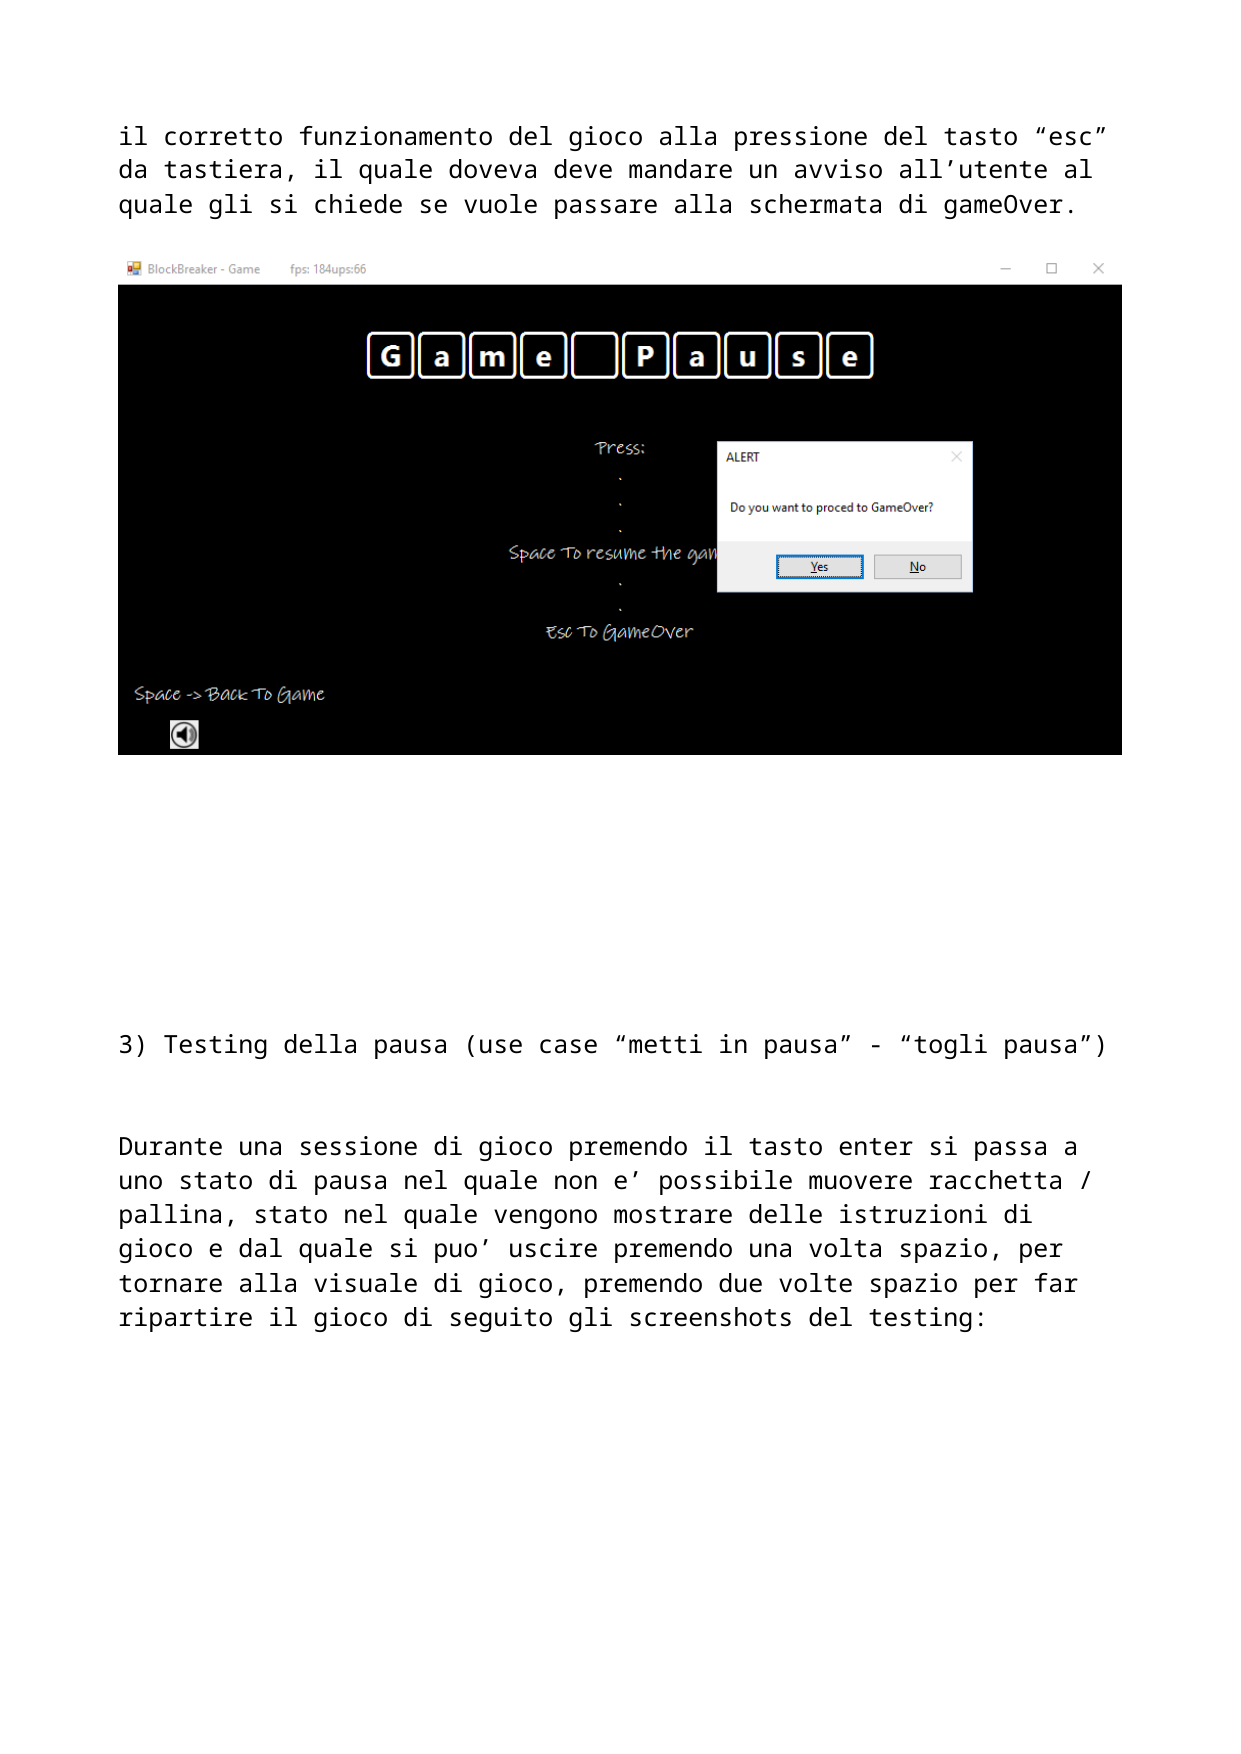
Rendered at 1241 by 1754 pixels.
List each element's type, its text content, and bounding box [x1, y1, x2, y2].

text Durante una sessione di gioco premendo il tasto enter si passa a uno stato di pausa nel quale non e’ possibile muovere racchetta / pallina, stato nel quale vengono mostrare delle istruzioni di gioco e dal quale si puo’ uscire premendo una volta spazio, per tornare alla visuale di gioco, premendo due volte spazio per far ripartire il gioco di seguito gli screenshots del testing: [118, 1129, 1122, 1333]
text il corretto funzionamento del gioco alla pressione del tasto “esc” da tastiera, il quale doveva deve mandare un avviso all’utente al quale gli si chiede se vuole passare alla schermata di gameOver. [118, 118, 1122, 220]
picture [118, 254, 1122, 755]
text 3) Testing della pausa (use case “metti in pausa” - “togli pausa”) [118, 1027, 1122, 1061]
